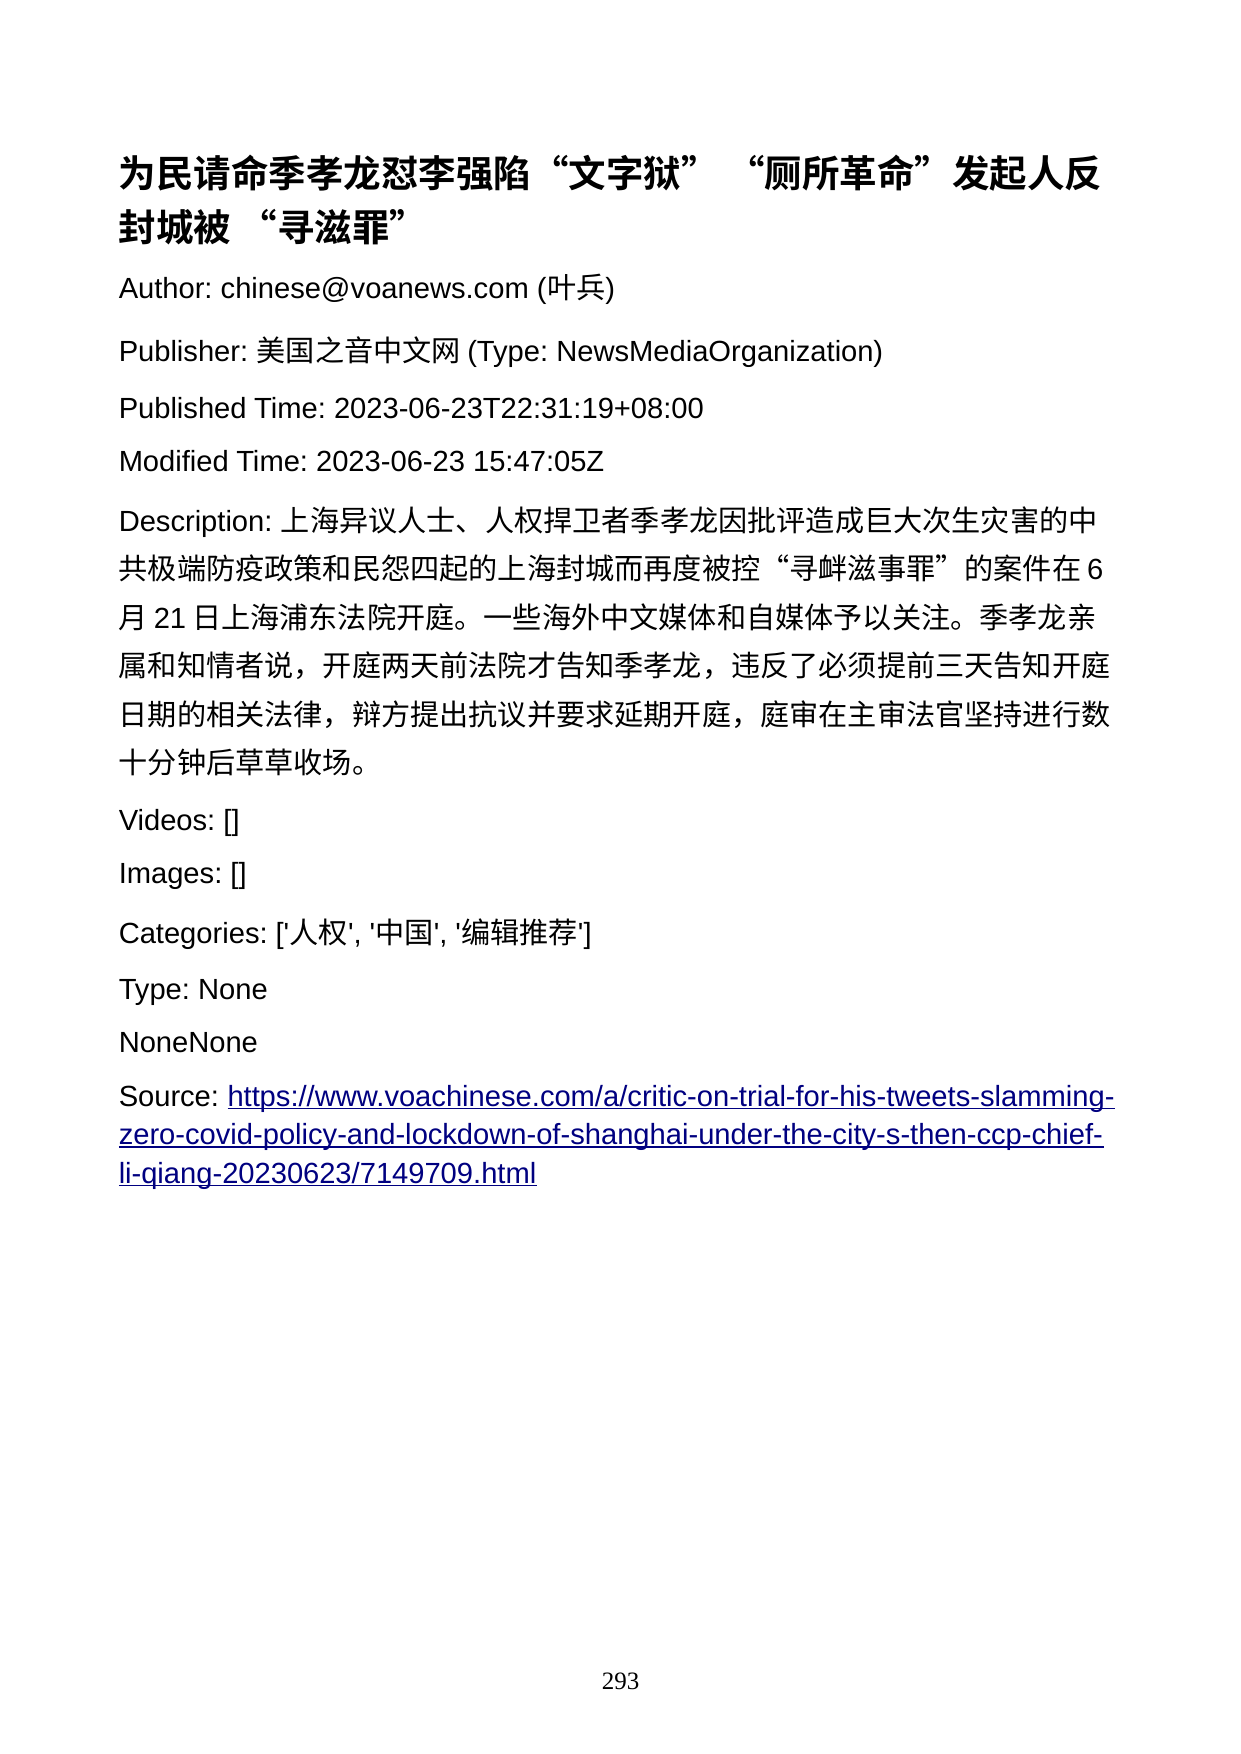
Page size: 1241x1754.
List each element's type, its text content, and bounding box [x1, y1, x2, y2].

text Images: [] [118, 856, 1122, 889]
text Videos: [] [118, 803, 1122, 836]
text Modified Time: 2023-06-23 15:47:05Z [118, 444, 1122, 477]
text NoneNone [118, 1025, 1122, 1059]
text Type: None [118, 972, 1122, 1006]
subtitle 为民请命季孝龙怼李强陷“文字狱” “厕所革命”发起人反封城被 “寻滋罪” [118, 143, 1122, 252]
text Source: https://www.voachinese.com/a/critic-on-trial-for-his-tweets-slamming-zero-covid-policy-and-lockdown-of-shanghai-under-the-city-s-then-ccp-chief-li-qiang-20230623/7149709.html [118, 1078, 1122, 1189]
text Publisher: 美国之音中文网 (Type: NewsMediaOrganization) [118, 328, 1122, 370]
text Categories: ['人权', '中国', '编辑推荐'] [118, 909, 1122, 951]
text Description: 上海异议人士、人权捍卫者季孝龙因批评造成巨大次生灾害的中共极端防疫政策和民怨四起的上海封城而再度被控“寻衅滋事罪”的案件在6月21日上海浦东法院开庭。一些海外中文媒体和自媒体予以关注。季孝龙亲属和知情者说，开庭两天前法院才告知季孝龙，违反了必须提前三天告知开庭日期的相关法律，辩方提出抗议并要求延期开庭，庭审在主审法官坚持进行数十分钟后草草收场。 [118, 497, 1122, 782]
text Author: chinese@voanews.com (叶兵) [118, 264, 1122, 307]
text Published Time: 2023-06-23T22:31:19+08:00 [118, 391, 1122, 424]
